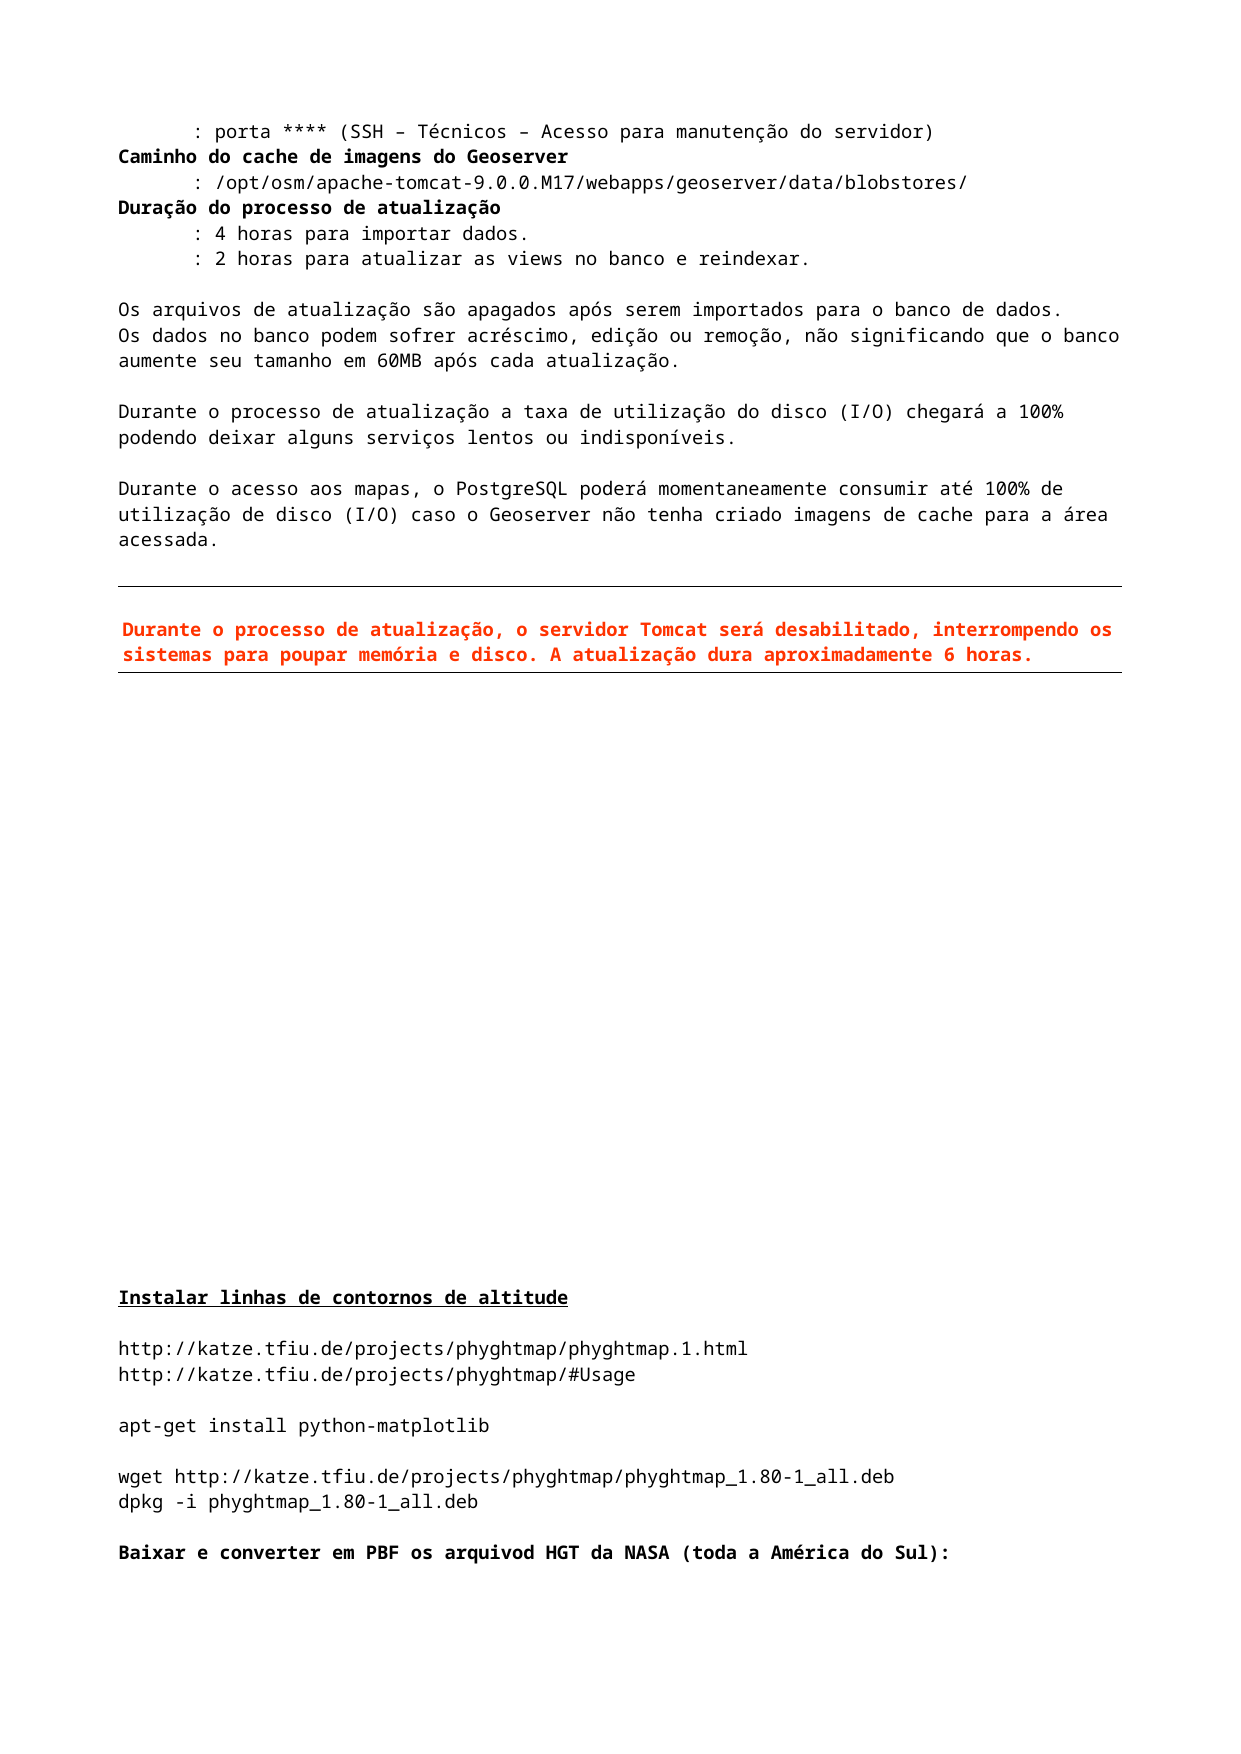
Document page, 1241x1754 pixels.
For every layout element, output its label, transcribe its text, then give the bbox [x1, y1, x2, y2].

text http://katze.tfiu.de/projects/phyghtmap/#Usage [118, 1361, 1122, 1386]
text Durante o processo de atualização, o servidor Tomcat será desabilitado, interrompendo os sistemas para poupar memória e disco. A atualização dura aproximadamente 6 horas. [118, 612, 1122, 672]
text dpkg -i phyghtmap_1.80-1_all.deb [118, 1488, 1122, 1514]
text : 4 horas para importar dados. [118, 220, 1122, 246]
text Os arquivos de atualização são apagados após serem importados para o banco de dados. [118, 297, 1122, 322]
text http://katze.tfiu.de/projects/phyghtmap/phyghtmap.1.html [118, 1335, 1122, 1361]
text : /opt/osm/apache-tomcat-9.0.0.M17/webapps/geoserver/data/blobstores/ [118, 169, 1122, 195]
text Durante o processo de atualização a taxa de utilização do disco (I/O) chegará a 100% podendo deixar alguns serviços lentos ou indisponíveis. [118, 399, 1122, 450]
text Baixar e converter em PBF os arquivod HGT da NASA (toda a América do Sul): [118, 1539, 1122, 1565]
text Durante o acesso aos mapas, o PostgreSQL poderá momentaneamente consumir até 100% de utilização de disco (I/O) caso o Geoserver não tenha criado imagens de cache para a área acessada. [118, 475, 1122, 552]
text apt-get install python-matplotlib [118, 1412, 1122, 1437]
text Os dados no banco podem sofrer acréscimo, edição ou remoção, não significando que o banco aumente seu tamanho em 60MB após cada atualização. [118, 322, 1122, 373]
text : porta **** (SSH – Técnicos – Acesso para manutenção do servidor) [118, 118, 1122, 144]
text Duração do processo de atualização [118, 195, 1122, 220]
text : 2 horas para atualizar as views no banco e reindexar. [118, 246, 1122, 271]
text Caminho do cache de imagens do Geoserver [118, 144, 1122, 169]
text Instalar linhas de contornos de altitude [118, 1284, 1122, 1310]
text wget http://katze.tfiu.de/projects/phyghtmap/phyghtmap_1.80-1_all.deb [118, 1463, 1122, 1488]
